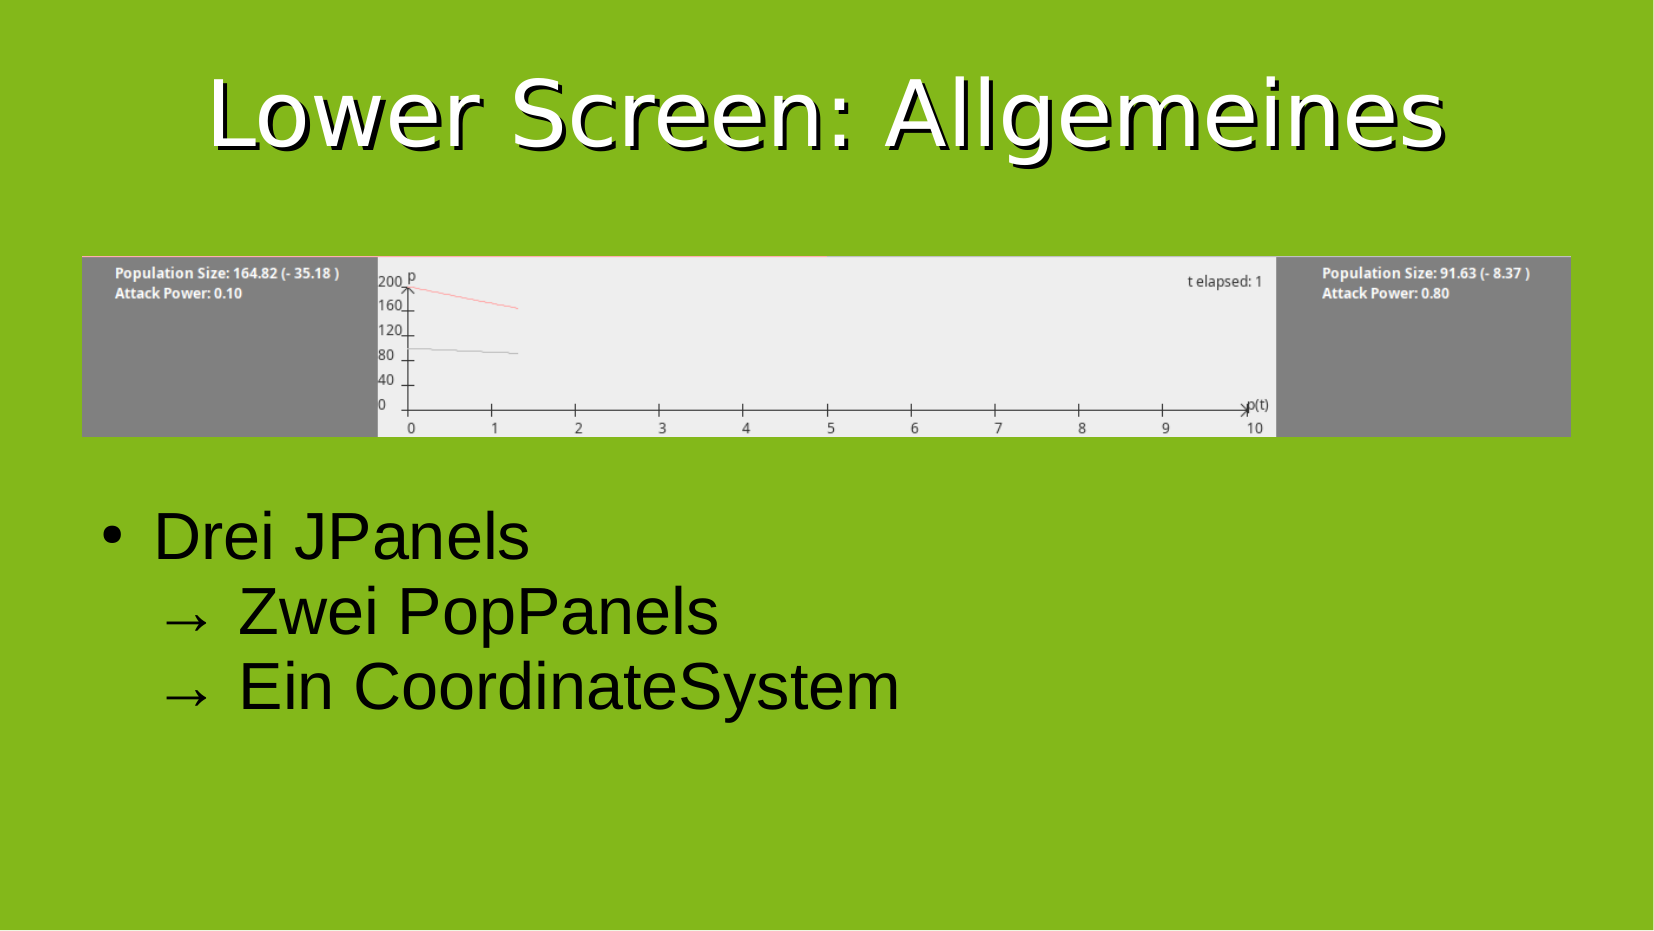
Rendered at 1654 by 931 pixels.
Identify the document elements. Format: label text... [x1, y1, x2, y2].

title Lower Screen: Allgemeines [82, 37, 1571, 193]
list Drei JPanels → Zwei PopPanels → Ein CoordinateSystem [82, 499, 1571, 757]
picture [82, 256, 1571, 437]
